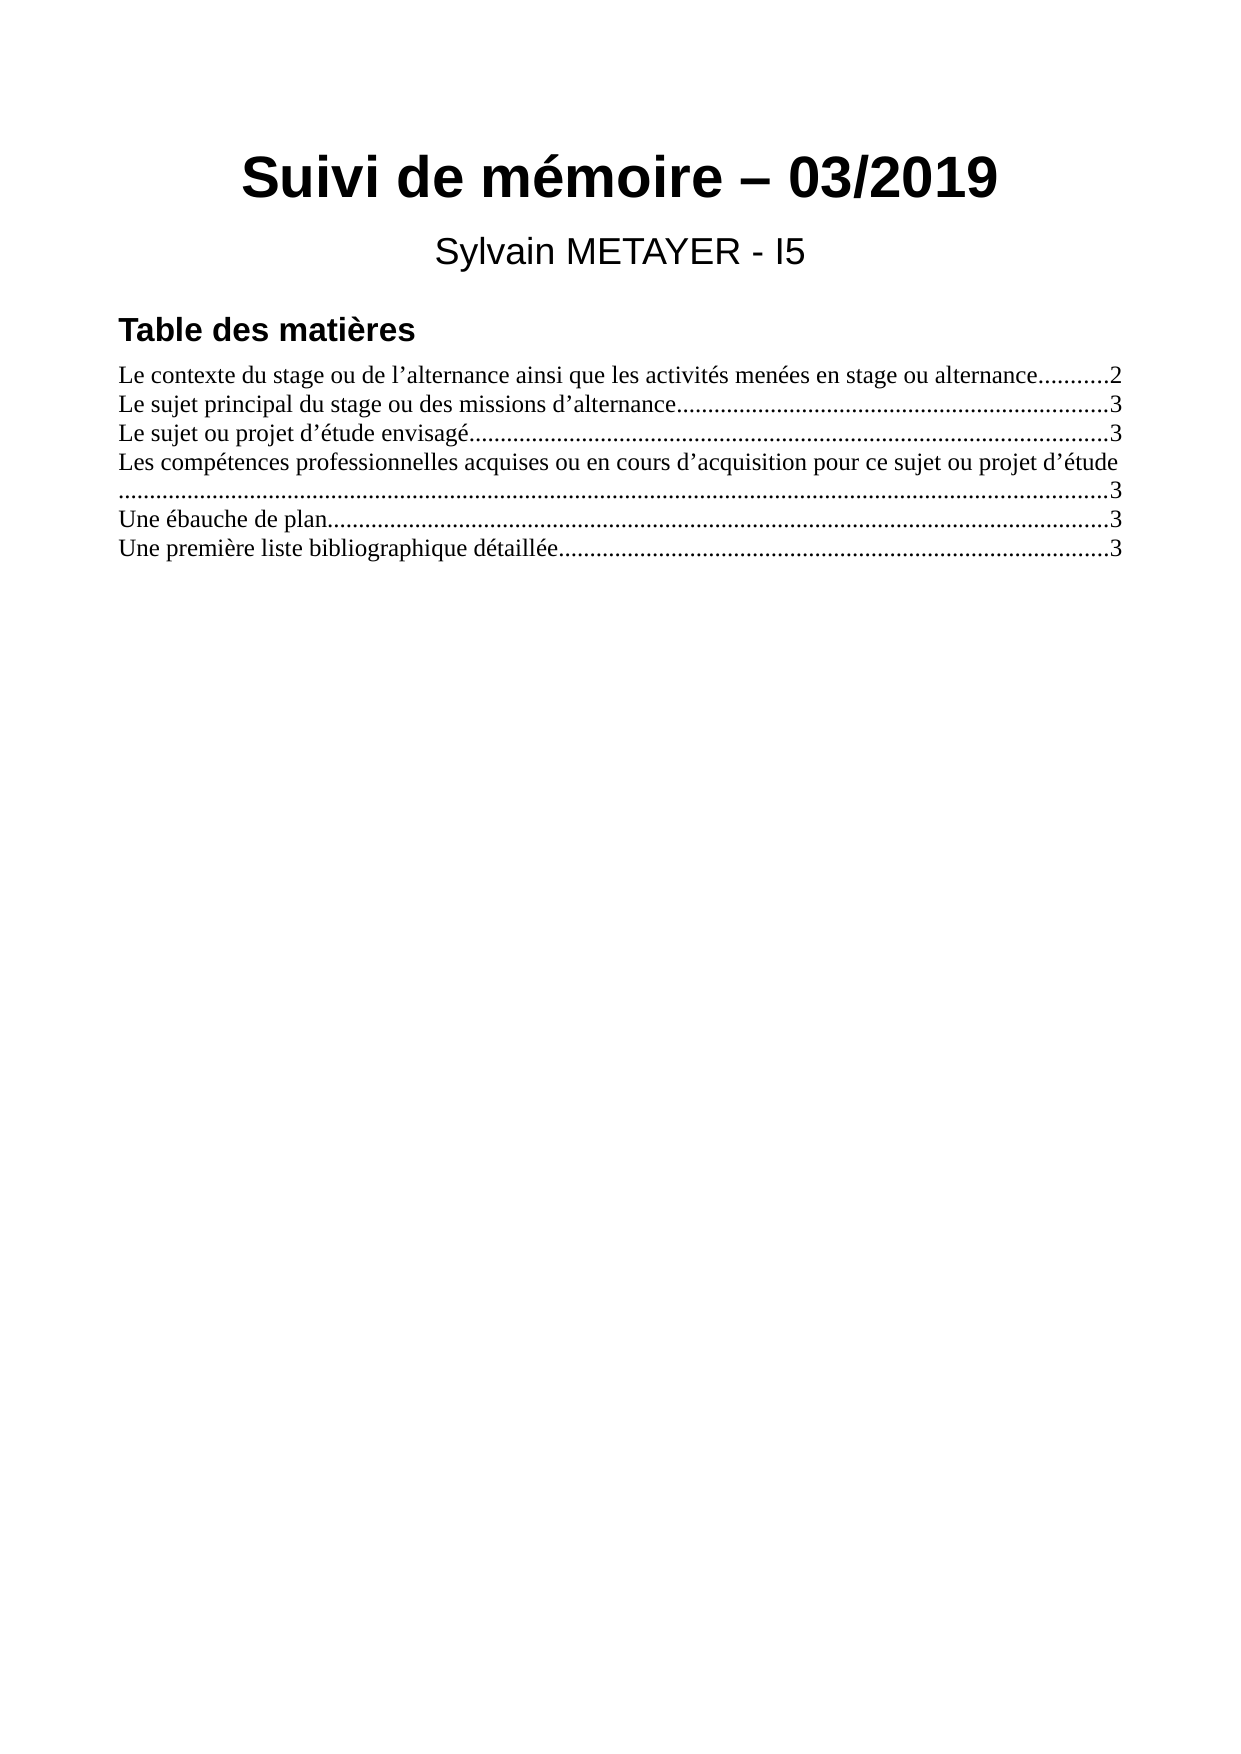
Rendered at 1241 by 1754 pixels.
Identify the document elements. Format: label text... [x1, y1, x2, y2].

text Le sujet ou projet d’étude envisagé 3 [118, 418, 1122, 447]
text Une première liste bibliographique détaillée 3 [118, 533, 1122, 562]
text Une ébauche de plan 3 [118, 504, 1122, 533]
text Les compétences professionnelles acquises ou en cours d’acquisition pour ce sujet ou projet d’étude 3 [118, 447, 1122, 504]
text Le sujet principal du stage ou des missions d’alternance 3 [118, 389, 1122, 418]
subtitle Table des matières [118, 309, 1122, 348]
title Suivi de mémoire – 03/2019 [118, 143, 1122, 210]
subtitle Sylvain METAYER - I5 [118, 229, 1122, 272]
text Le contexte du stage ou de l’alternance ainsi que les activités menées en stage ou alternance 2 [118, 361, 1122, 389]
